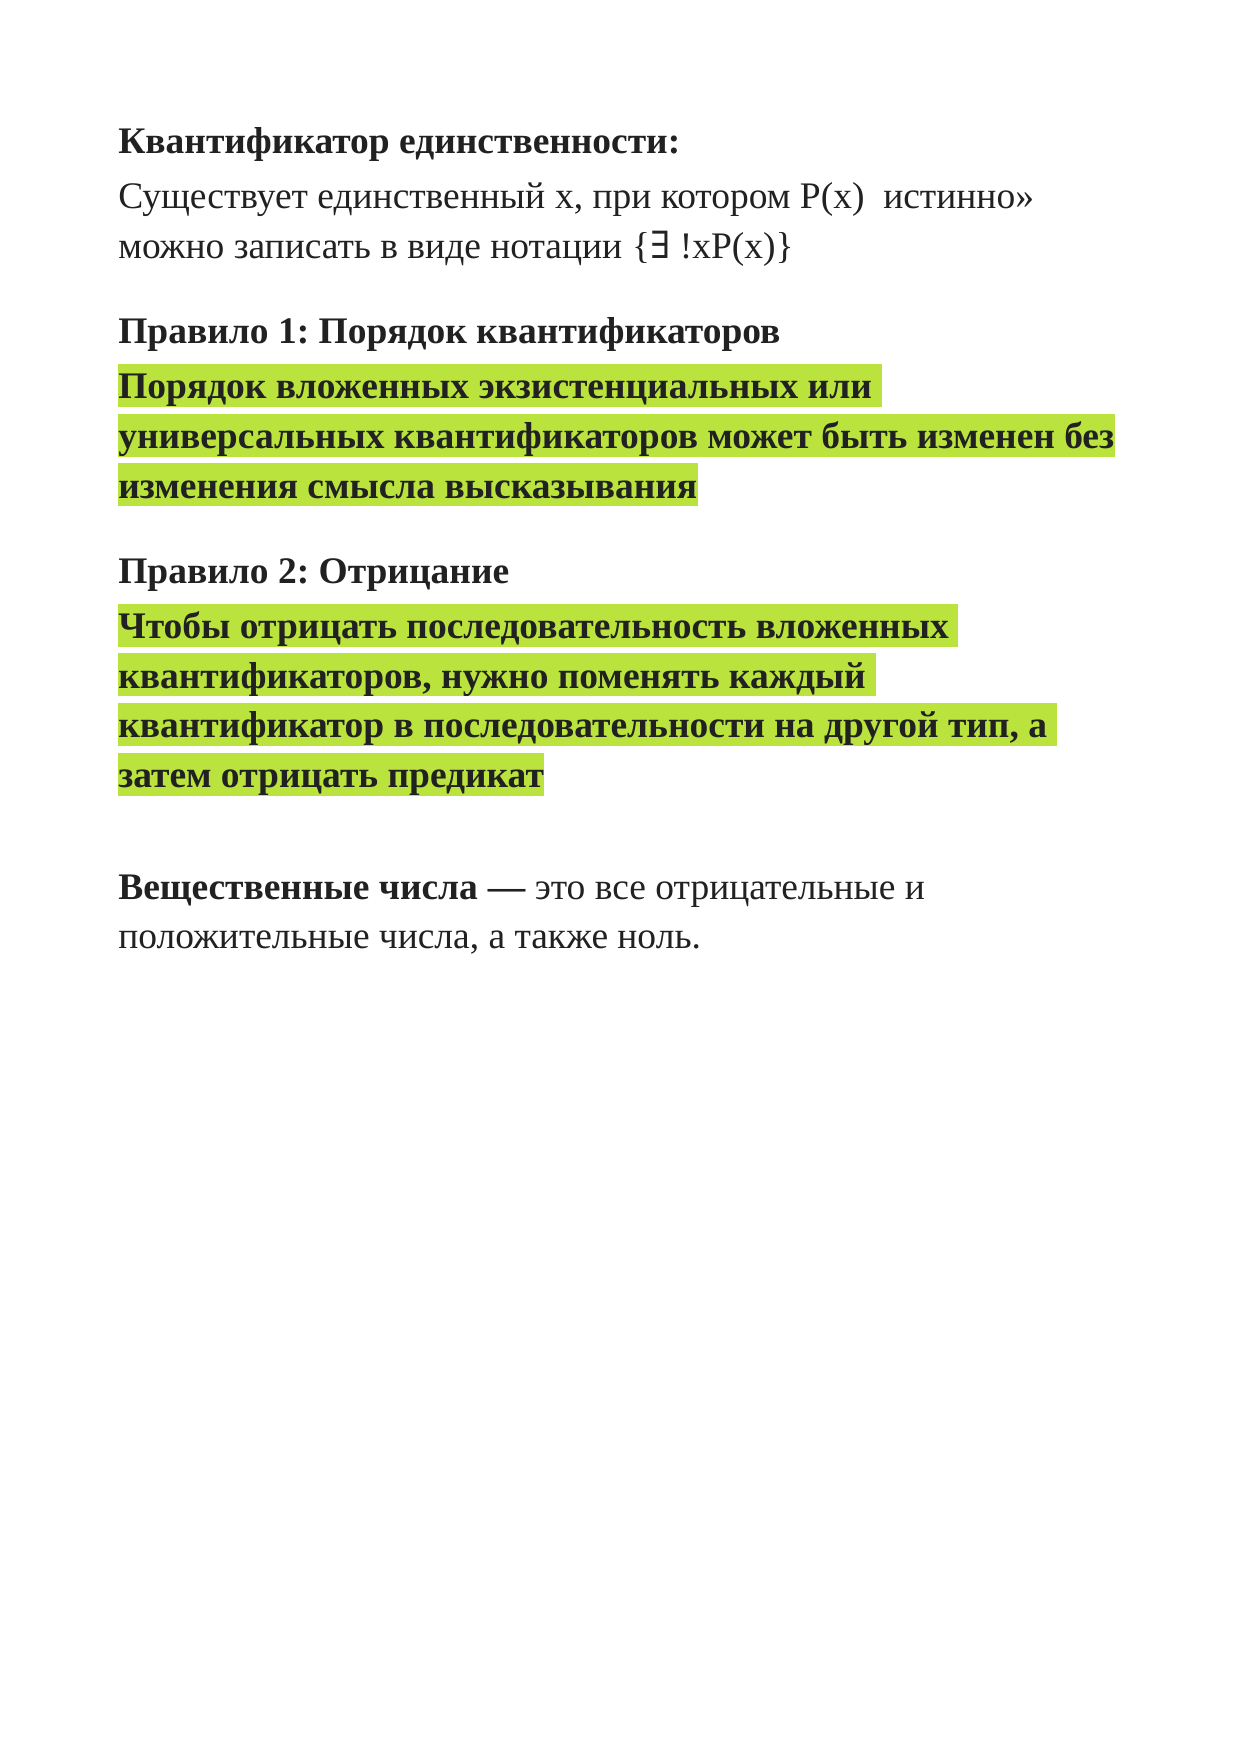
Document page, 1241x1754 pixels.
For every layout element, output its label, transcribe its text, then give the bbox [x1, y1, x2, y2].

subtitle Правило 1: Порядок квантификаторов [118, 308, 1122, 351]
text Существует единственный x, при котором P(x) истинно» можно записать в виде нотации {∃ !xP(x)} [118, 174, 1122, 266]
subtitle Квантификатор единственности: [118, 118, 1122, 161]
subtitle Правило 2: Отрицание [118, 548, 1122, 591]
text Порядок вложенных экзистенциальных или универсальных квантификаторов может быть изменен без изменения смысла высказывания [118, 364, 1122, 506]
text Вещественные числа — это все отрицательные и положительные числа, а также ноль. [118, 864, 1122, 957]
text Чтобы отрицать последовательность вложенных квантификаторов, нужно поменять каждый квантификатор в последовательности на другой тип, а затем отрицать предикат [118, 604, 1122, 796]
